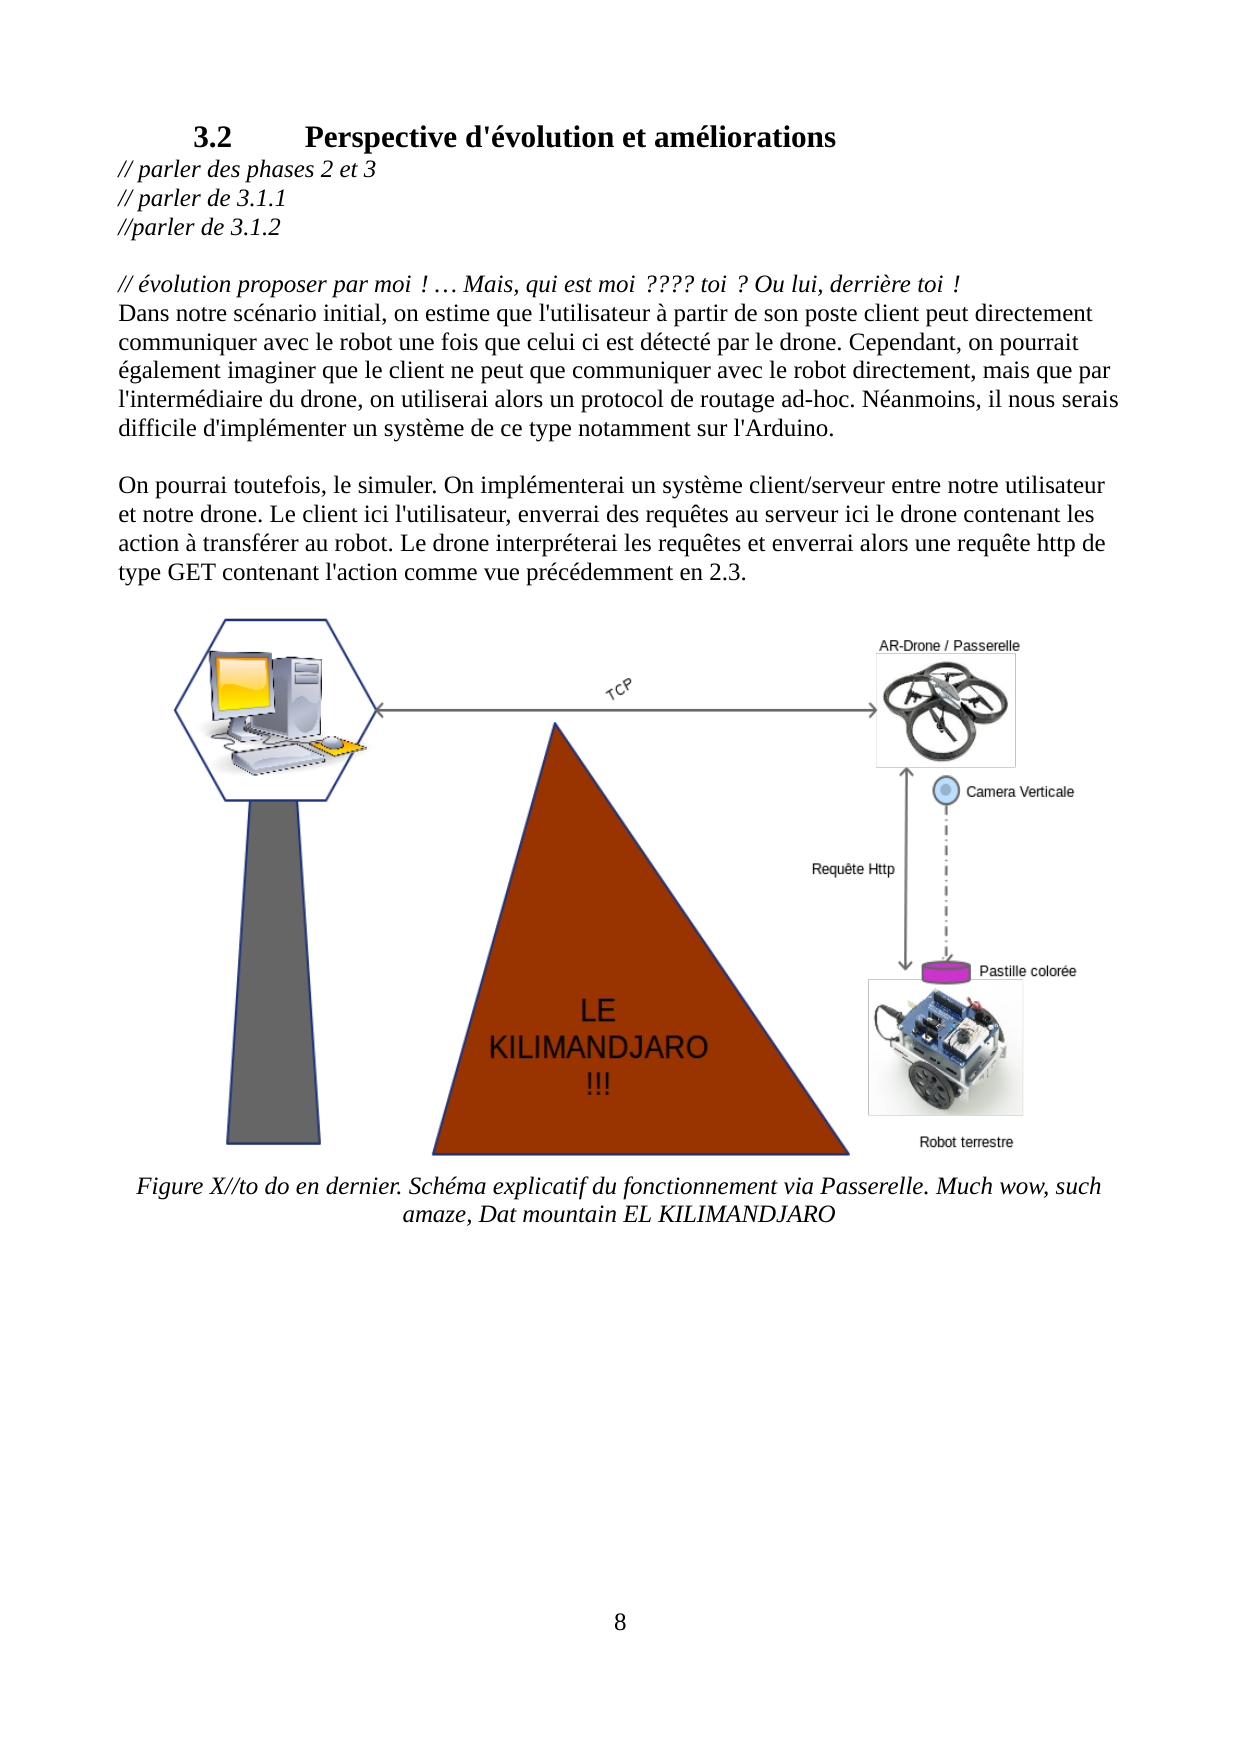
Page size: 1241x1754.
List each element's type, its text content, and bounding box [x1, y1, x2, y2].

text // parler des phases 2 et 3 [118, 154, 1122, 183]
text // évolution proposer par moi ! … Mais, qui est moi ???? toi ? Ou lui, derrière toi ! [118, 269, 1122, 298]
picture [162, 607, 1084, 1171]
text //parler de 3.1.2 [118, 212, 1122, 240]
text // parler de 3.1.1 [118, 183, 1122, 212]
text Dans notre scénario initial, on estime que l'utilisateur à partir de son poste client peut directement communiquer avec le robot une fois que celui ci est détecté par le drone. Cependant, on pourrait également imaginer que le client ne peut que communiquer avec le robot directement, mais que par l'intermédiaire du drone, on utiliserai alors un protocol de routage ad-hoc. Néanmoins, il nous serais difficile d'implémenter un système de ce type notamment sur l'Arduino. [118, 298, 1122, 442]
text Figure X//to do en dernier. Schéma explicatif du fonctionnement via Passerelle. Much wow, such amaze, Dat mountain EL KILIMANDJARO [118, 585, 1122, 1228]
list Perspective d'évolution et améliorations [193, 118, 1122, 154]
text On pourrai toutefois, le simuler. On implémenterai un système client/serveur entre notre utilisateur et notre drone. Le client ici l'utilisateur, enverrai des requêtes au serveur ici le drone contenant les action à transférer au robot. Le drone interpréterai les requêtes et enverrai alors une requête http de type GET contenant l'action comme vue précédemment en 2.3. [118, 470, 1122, 585]
